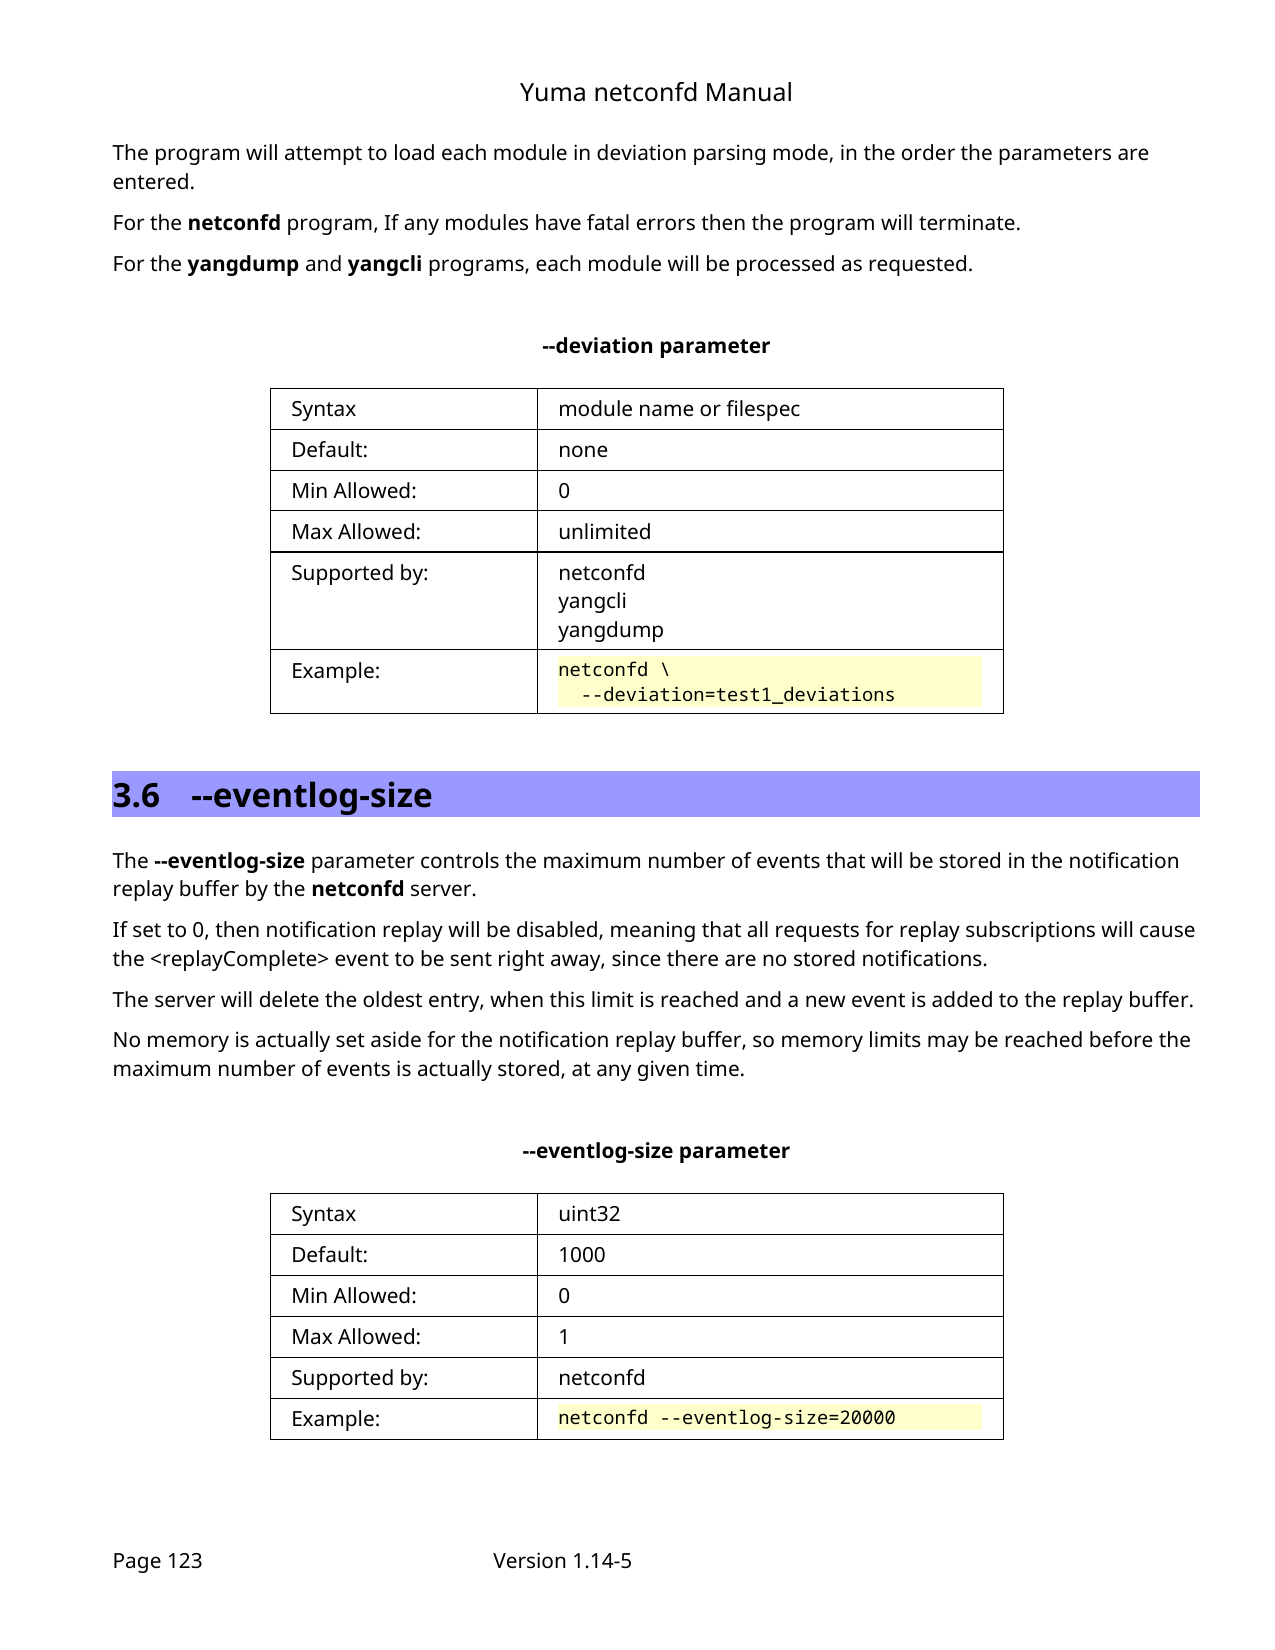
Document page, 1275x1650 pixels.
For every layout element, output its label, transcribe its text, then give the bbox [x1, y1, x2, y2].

table_cell netconfd yangcli yangdump [538, 553, 1003, 649]
table_cell Min Allowed: [271, 471, 537, 510]
text No memory is actually set aside for the notification replay buffer, so memory limits may be reached before the maximum number of events is actually stored, at any given time. [112, 1026, 1200, 1082]
text For the yangdump and yangcli programs, each module will be processed as requested. [112, 249, 1200, 277]
table_cell netconfd \ --deviation=test1_deviations [538, 650, 1003, 713]
text For the netconfd program, If any modules have fatal errors then the program will terminate. [112, 208, 1200, 236]
table_cell 1000 [538, 1235, 1003, 1275]
table_cell netconfd --eventlog-size=20000 [538, 1399, 1003, 1438]
table_header Syntax [271, 1194, 537, 1234]
table_cell Supported by: [271, 553, 537, 649]
text The --eventlog-size parameter controls the maximum number of events that will be stored in the notification replay buffer by the netconfd server. [112, 846, 1200, 903]
text If set to 0, then notification replay will be disabled, meaning that all requests for replay subscriptions will cause the <replayComplete> event to be sent right away, since there are no stored notifications. [112, 915, 1200, 972]
table_header module name or filespec [538, 389, 1003, 428]
text The server will delete the oldest entry, when this limit is reached and a new event is added to the replay buffer. [112, 985, 1200, 1013]
table_header Syntax [271, 389, 537, 428]
table_cell netconfd [538, 1358, 1003, 1397]
table_cell Max Allowed: [271, 1317, 537, 1357]
table_cell Min Allowed: [271, 1276, 537, 1316]
table_cell Example: [271, 650, 537, 713]
subtitle --deviation parameter [127, 331, 1185, 359]
table_cell 0 [538, 471, 1003, 510]
subtitle --eventlog-size [112, 771, 1200, 817]
table_header uint32 [538, 1194, 1003, 1234]
table_cell 0 [538, 1276, 1003, 1316]
table_cell Supported by: [271, 1358, 537, 1397]
table_cell Default: [271, 1235, 537, 1275]
table_cell Max Allowed: [271, 511, 537, 551]
subtitle --eventlog-size parameter [127, 1136, 1185, 1164]
table_cell Example: [271, 1399, 537, 1438]
table_cell none [538, 430, 1003, 469]
table_cell Default: [271, 430, 537, 469]
table_cell 1 [538, 1317, 1003, 1357]
table_cell unlimited [538, 511, 1003, 551]
text The program will attempt to load each module in deviation parsing mode, in the order the parameters are entered. [112, 138, 1200, 195]
